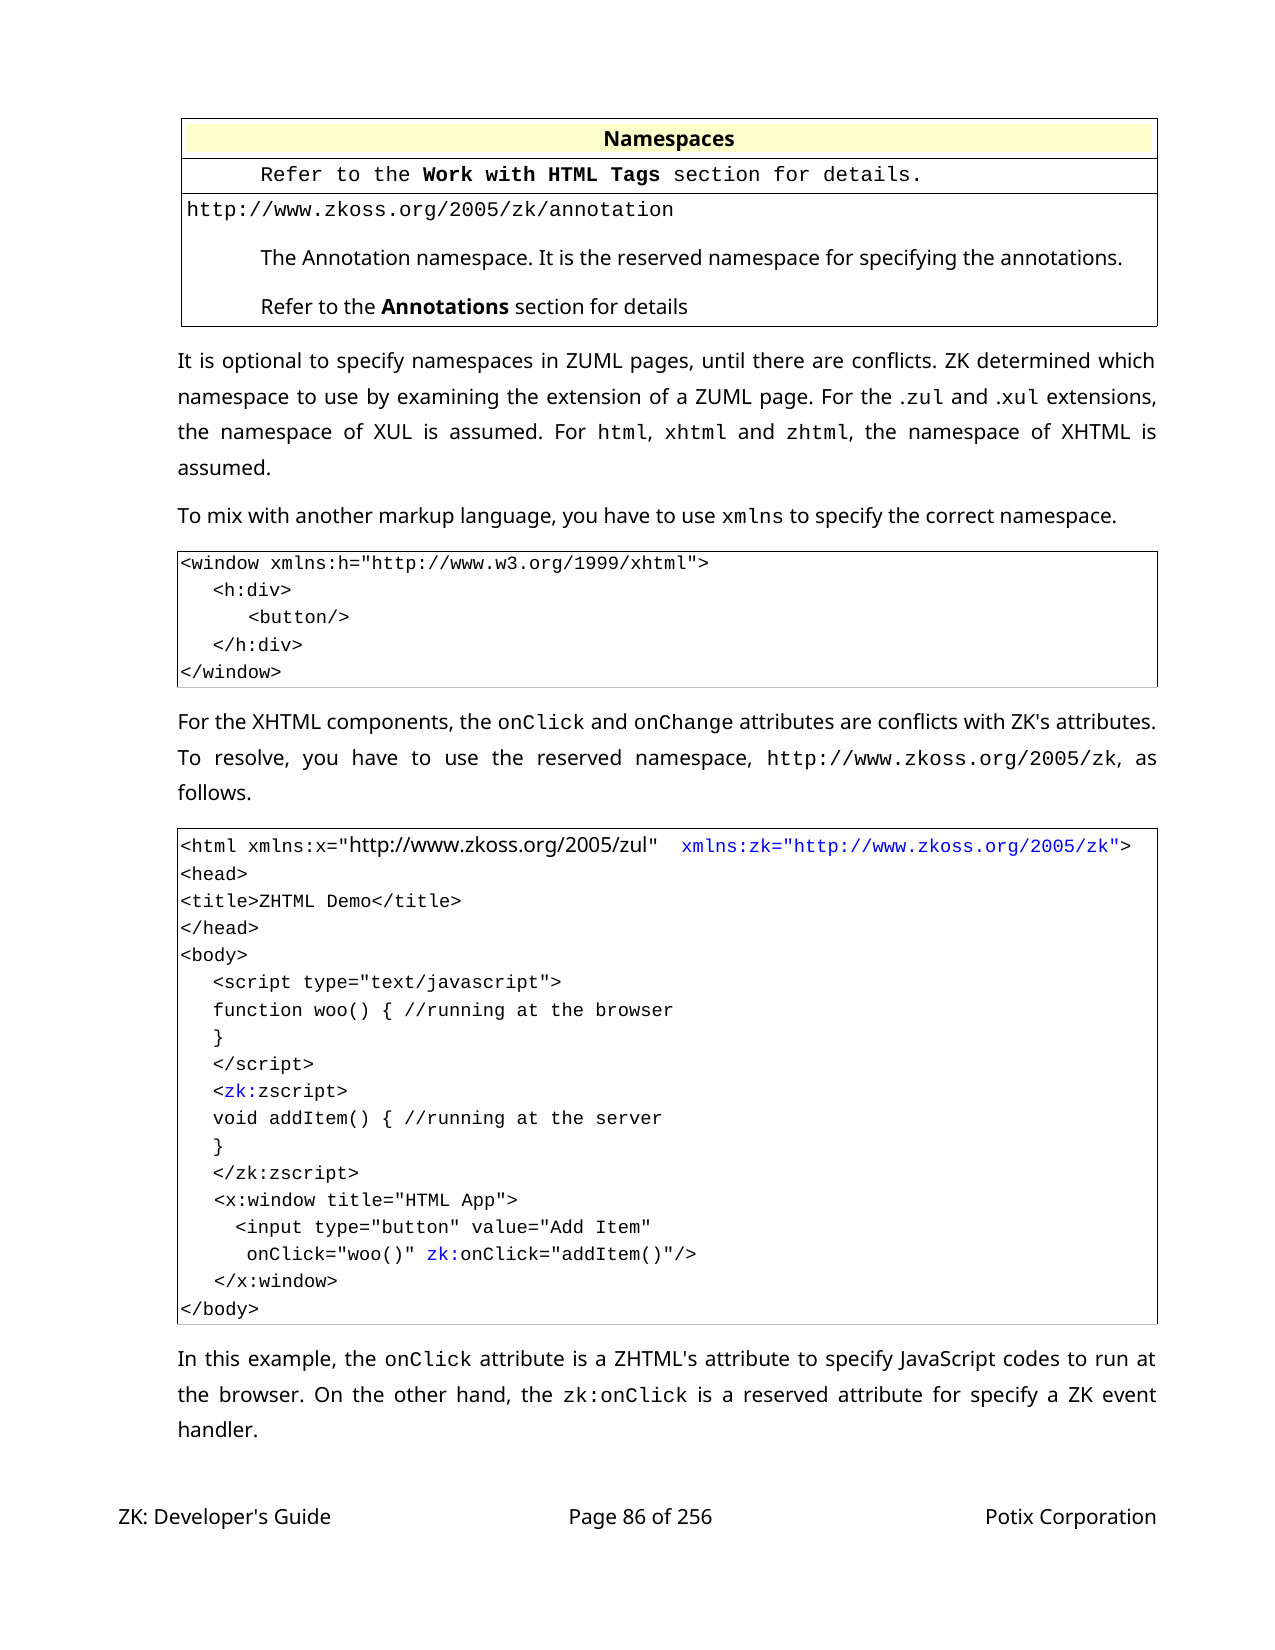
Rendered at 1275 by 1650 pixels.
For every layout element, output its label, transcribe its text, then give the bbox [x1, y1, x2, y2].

text </script> [178, 1052, 1157, 1076]
text } [178, 1025, 1157, 1049]
text <title>ZHTML Demo</title> [178, 889, 1157, 913]
text function woo() { //running at the browser [178, 997, 1157, 1022]
text </window> [178, 659, 1157, 687]
text <button/> [178, 605, 1157, 629]
table_header Namespaces [182, 119, 1157, 158]
text </head> [178, 916, 1157, 940]
text </body> [178, 1297, 1157, 1324]
text </h:div> [178, 632, 1157, 657]
text void addItem() { //running at the server [178, 1106, 1157, 1131]
text To mix with another markup language, you have to use xmlns to specify the correct namespace. [177, 502, 1157, 530]
text <input type="button" value="Add Item" [178, 1215, 1157, 1239]
text <script type="text/javascript"> [178, 970, 1157, 994]
text <window xmlns:h="http://www.w3.org/1999/xhtml"> [178, 552, 1157, 575]
text It is optional to specify namespaces in ZUML pages, until there are conflicts. ZK determined which namespace to use by examining the extension of a ZUML page. For the .zul and .xul extensions, the namespace of XUL is assumed. For html, xhtml and zhtml, the namespace of XHTML is assumed. [177, 347, 1157, 481]
table_cell Refer to the Work with HTML Tags section for details. [182, 159, 1157, 193]
text <x:window title="HTML App"> [178, 1188, 1157, 1212]
text <html xmlns:x="http://www.zkoss.org/2005/zul" xmlns:zk="http://www.zkoss.org/2005/zk"> [178, 829, 1157, 859]
text <h:div> [178, 578, 1157, 602]
text onClick="woo()" zk:onClick="addItem()"/> [178, 1242, 1157, 1266]
text For the XHTML components, the onClick and onChange attributes are conflicts with ZK's attributes. To resolve, you have to use the reserved namespace, http://www.zkoss.org/2005/zk, as follows. [177, 707, 1157, 807]
text <head> [178, 862, 1157, 886]
text } [178, 1133, 1157, 1158]
text In this example, the onClick attribute is a ZHTML's attribute to specify JavaScript codes to run at the browser. On the other hand, the zk:onClick is a reserved attribute for specify a ZK event handler. [177, 1344, 1157, 1444]
text <body> [178, 943, 1157, 967]
text </zk:zscript> [178, 1161, 1157, 1185]
text <zk:zscript> [178, 1079, 1157, 1103]
text </x:window> [178, 1269, 1157, 1294]
table_cell http://www.zkoss.org/2005/zk/annotation The Annotation namespace. It is the reserved namespace for specifying the annotations. Refer to the Annotations section for details [182, 194, 1157, 326]
